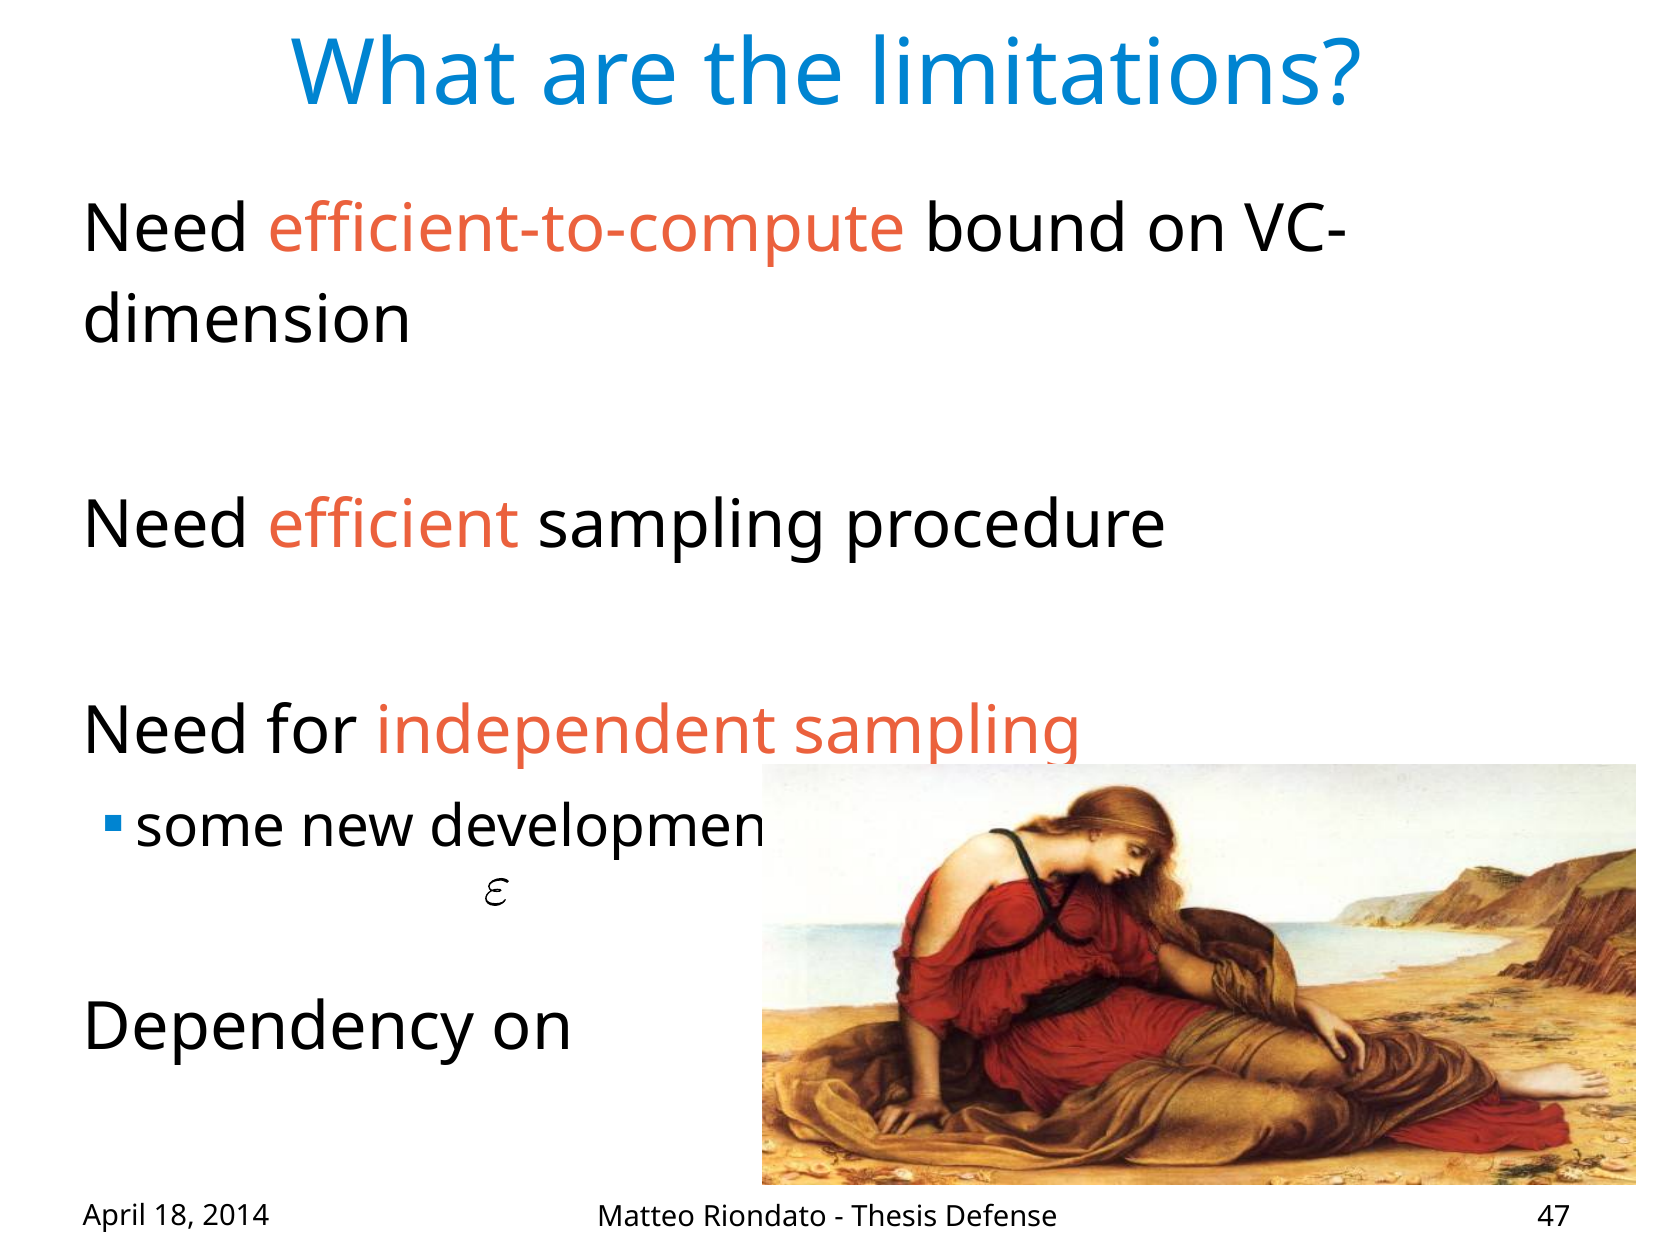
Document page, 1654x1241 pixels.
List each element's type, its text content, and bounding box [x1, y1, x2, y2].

text_box [483, 877, 512, 906]
list Need efficient-to-compute bound on VC-dimension Need efficient sampling procedure Need for independent sampling some new developments here Dependency on [82, 180, 1571, 1186]
title What are the limitations? [82, 0, 1571, 139]
picture [762, 764, 1636, 1186]
